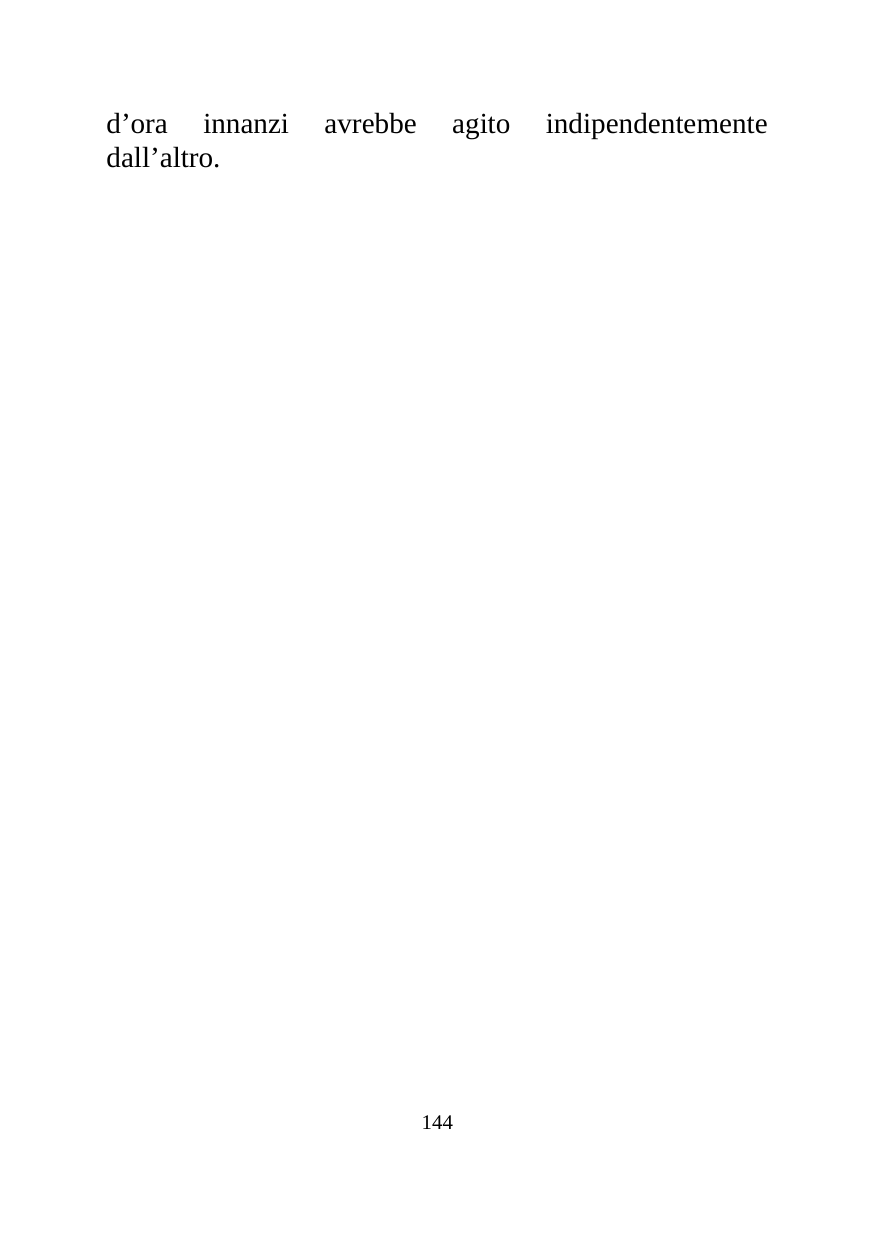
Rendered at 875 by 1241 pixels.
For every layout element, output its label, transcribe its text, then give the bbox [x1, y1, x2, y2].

text d’ora innanzi avrebbe agito indipendentemente dall’altro. [106, 106, 768, 173]
